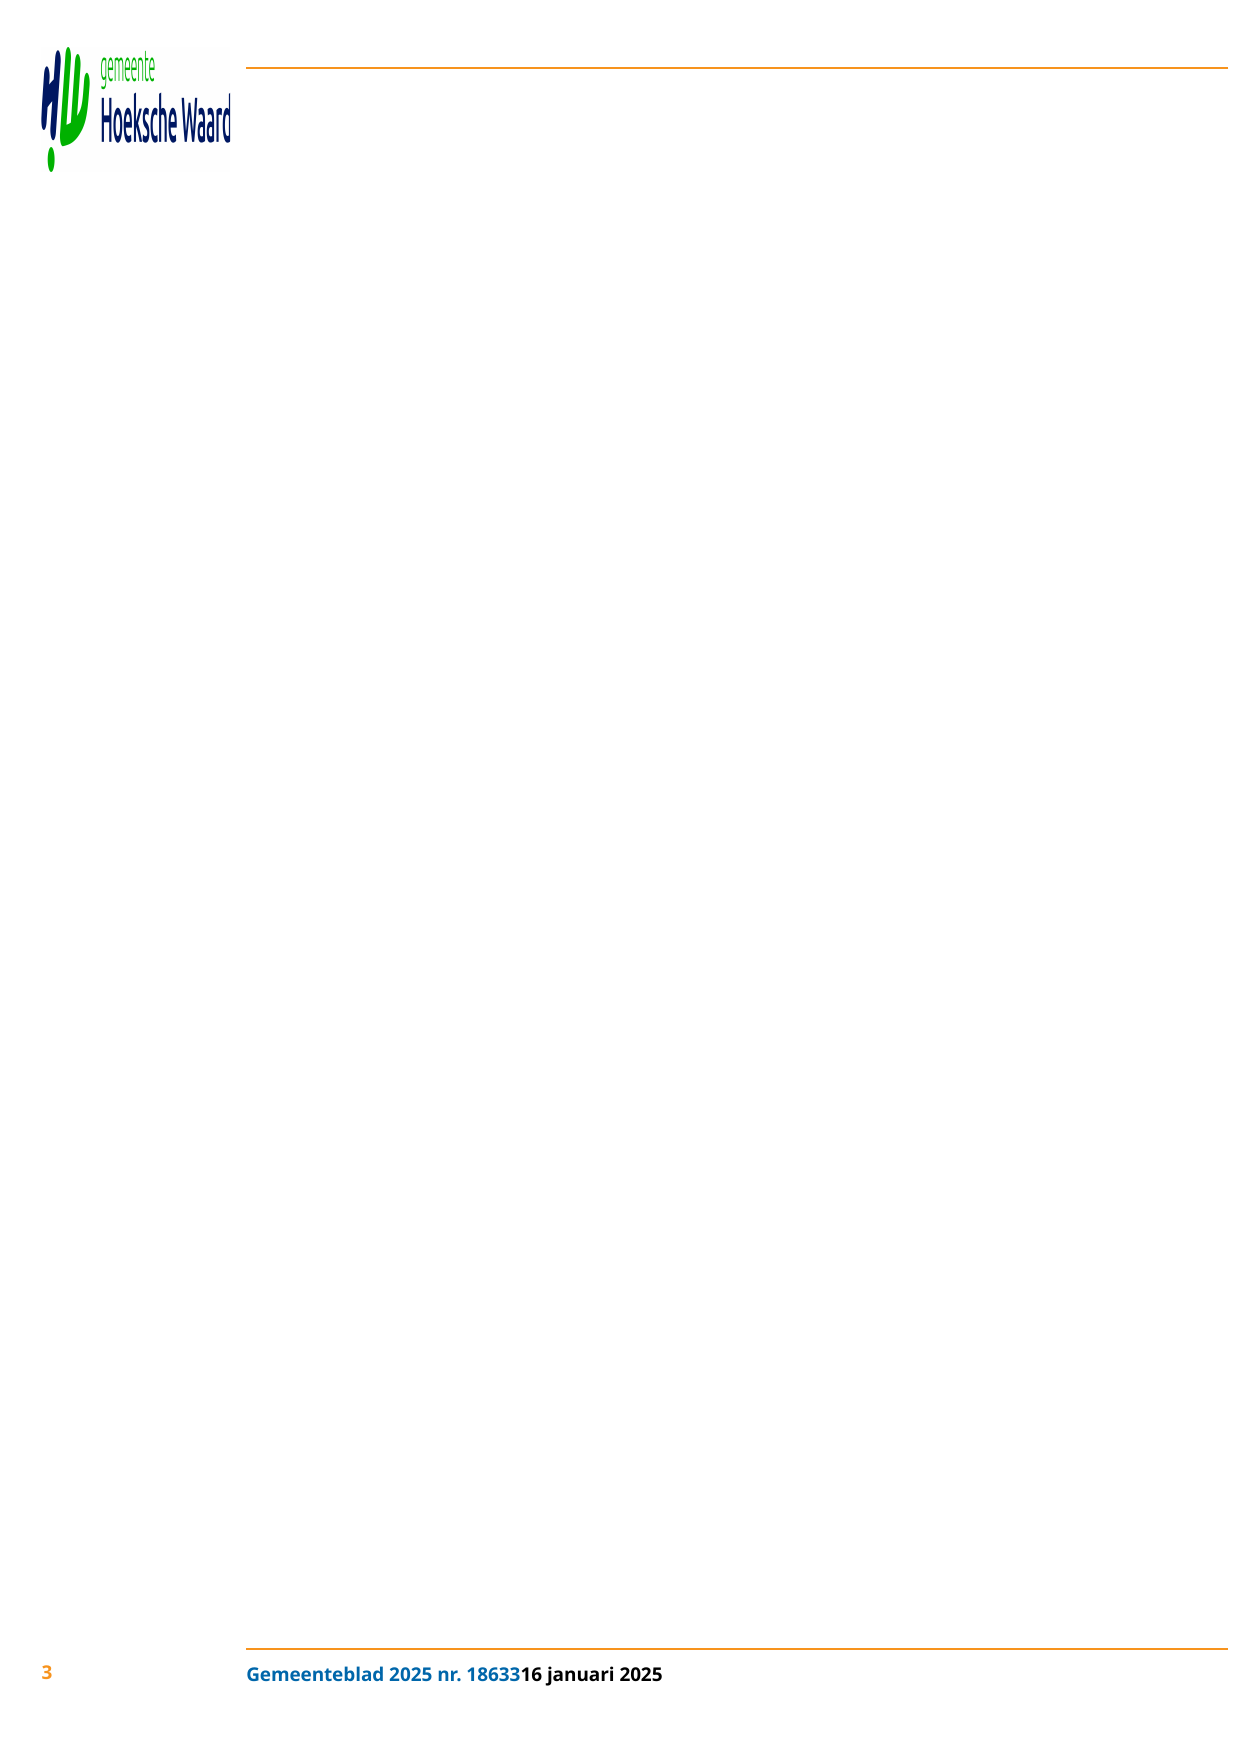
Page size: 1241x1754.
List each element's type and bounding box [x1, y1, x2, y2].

picture [41, 47, 231, 172]
